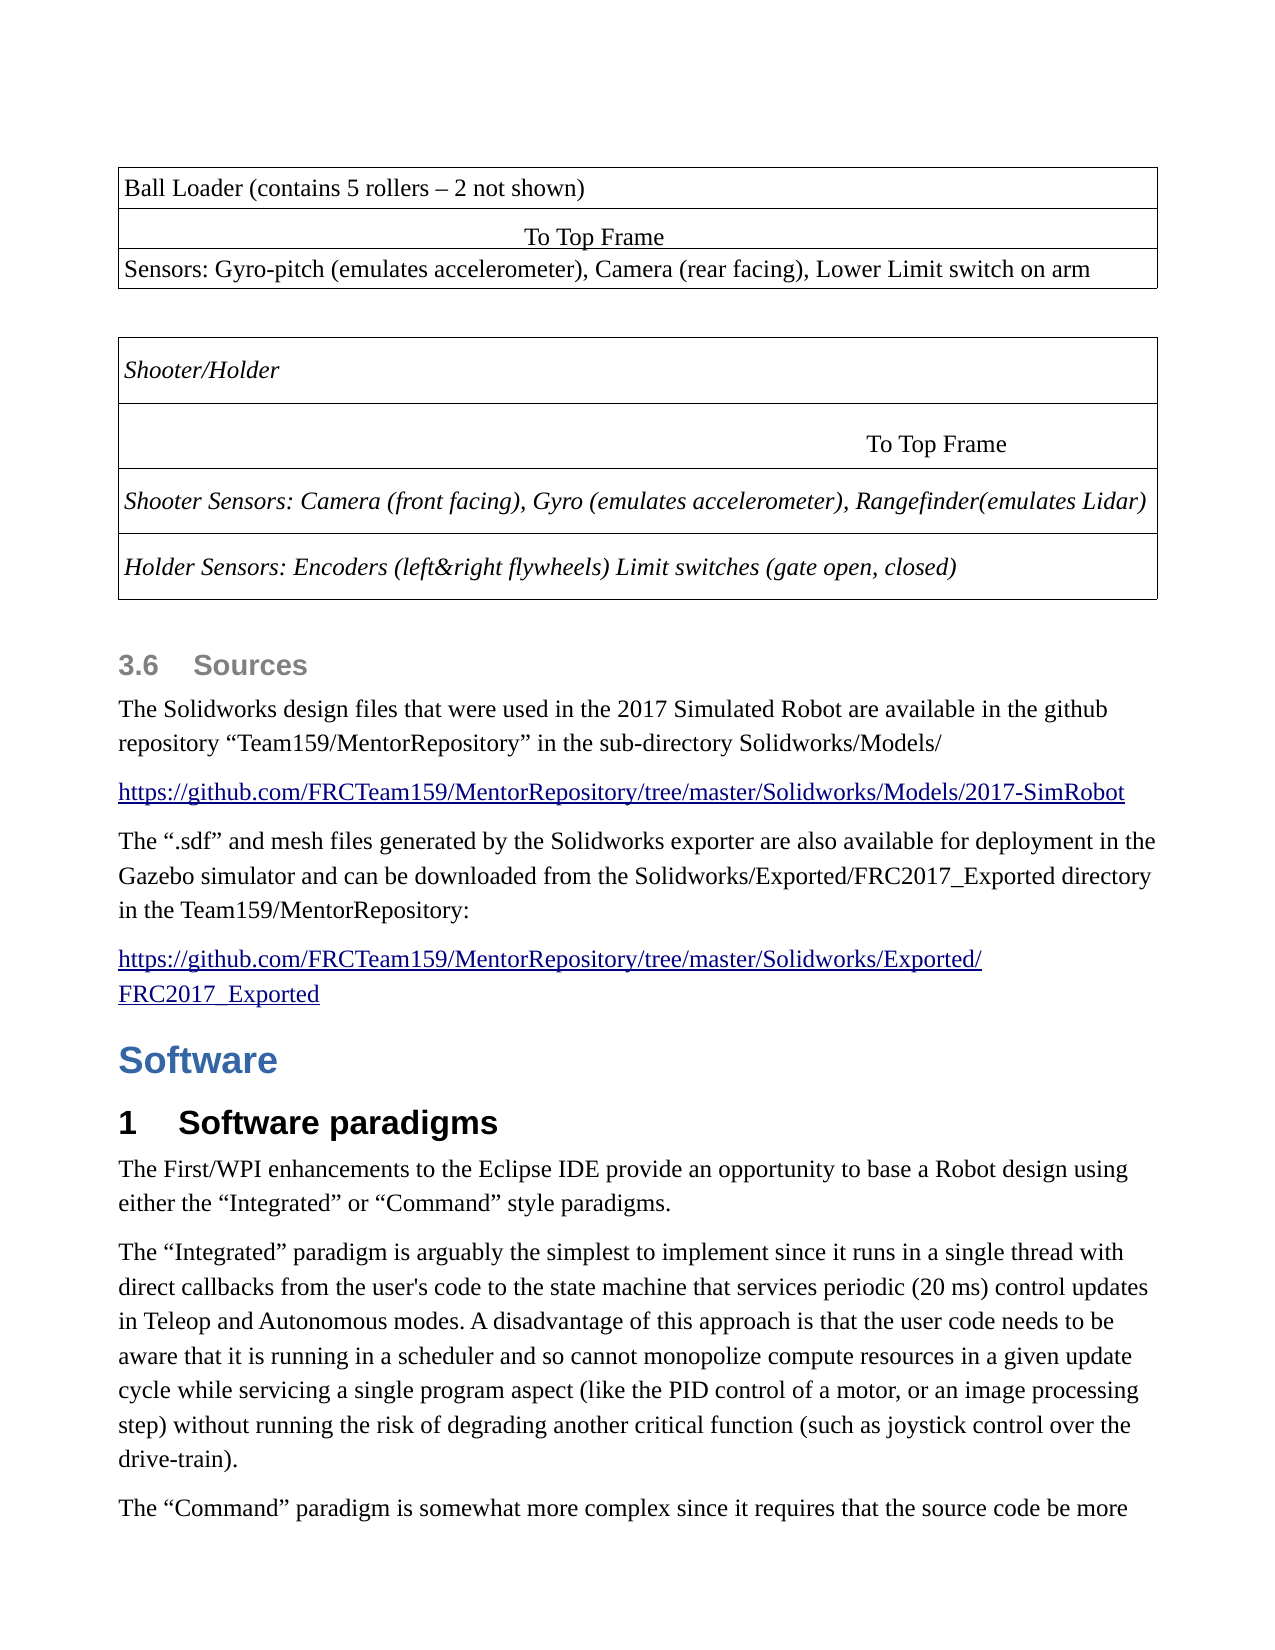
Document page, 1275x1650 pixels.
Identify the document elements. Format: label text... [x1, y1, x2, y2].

text https://github.com/FRCTeam159/MentorRepository/tree/master/Solidworks/Exported/FRC2017_Exported [118, 944, 1157, 1008]
text The “.sdf” and mesh files generated by the Solidworks exporter are also available for deployment in the Gazebo simulator and can be downloaded from the Solidworks/Exported/FRC2017_Exported directory in the Team159/MentorRepository: [118, 826, 1157, 924]
table_cell Sensors: Gyro-pitch (emulates accelerometer), Camera (rear facing), Lower Limit switch on arm [119, 249, 1157, 288]
text https://github.com/FRCTeam159/MentorRepository/tree/master/Solidworks/Models/2017-SimRobot [118, 777, 1157, 806]
table_header Ball Loader (contains 5 rollers – 2 not shown) [119, 168, 1157, 207]
table_cell [585, 235, 590, 244]
table_header Shooter/Holder [119, 338, 1157, 403]
text The First/WPI enhancements to the Eclipse IDE provide an opportunity to base a Robot design using either the “Integrated” or “Command” style paradigms. [118, 1154, 1157, 1217]
table_cell Shooter Sensors: Camera (front facing), Gyro (emulates accelerometer), Rangefinder(emulates Lidar) [119, 469, 1157, 533]
subtitle Software paradigms [118, 1103, 1157, 1141]
subtitle Software [118, 1038, 1157, 1082]
text The Solidworks design files that were used in the 2017 Simulated Robot are available in the github repository “Team159/MentorRepository” in the sub-directory Solidworks/Models/ [118, 694, 1157, 757]
table_cell [119, 209, 1157, 248]
table_cell Holder Sensors: Encoders (left&right flywheels) Limit switches (gate open, closed) [119, 534, 1157, 598]
text The “Integrated” paradigm is arguably the simplest to implement since it runs in a single thread with direct callbacks from the user's code to the state machine that services periodic (20 ms) control updates in Teleop and Autonomous modes. A disadvantage of this approach is that the user code needs to be aware that it is running in a scheduler and so cannot monopolize compute resources in a given update cycle while servicing a single program aspect (like the PID control of a motor, or an image processing step) without running the risk of degrading another critical function (such as joystick control over the drive-train). [118, 1237, 1157, 1473]
text The “Command” paradigm is somewhat more complex since it requires that the source code be more [118, 1493, 1157, 1522]
table_cell [119, 404, 1157, 468]
subtitle Sources [118, 648, 1157, 681]
